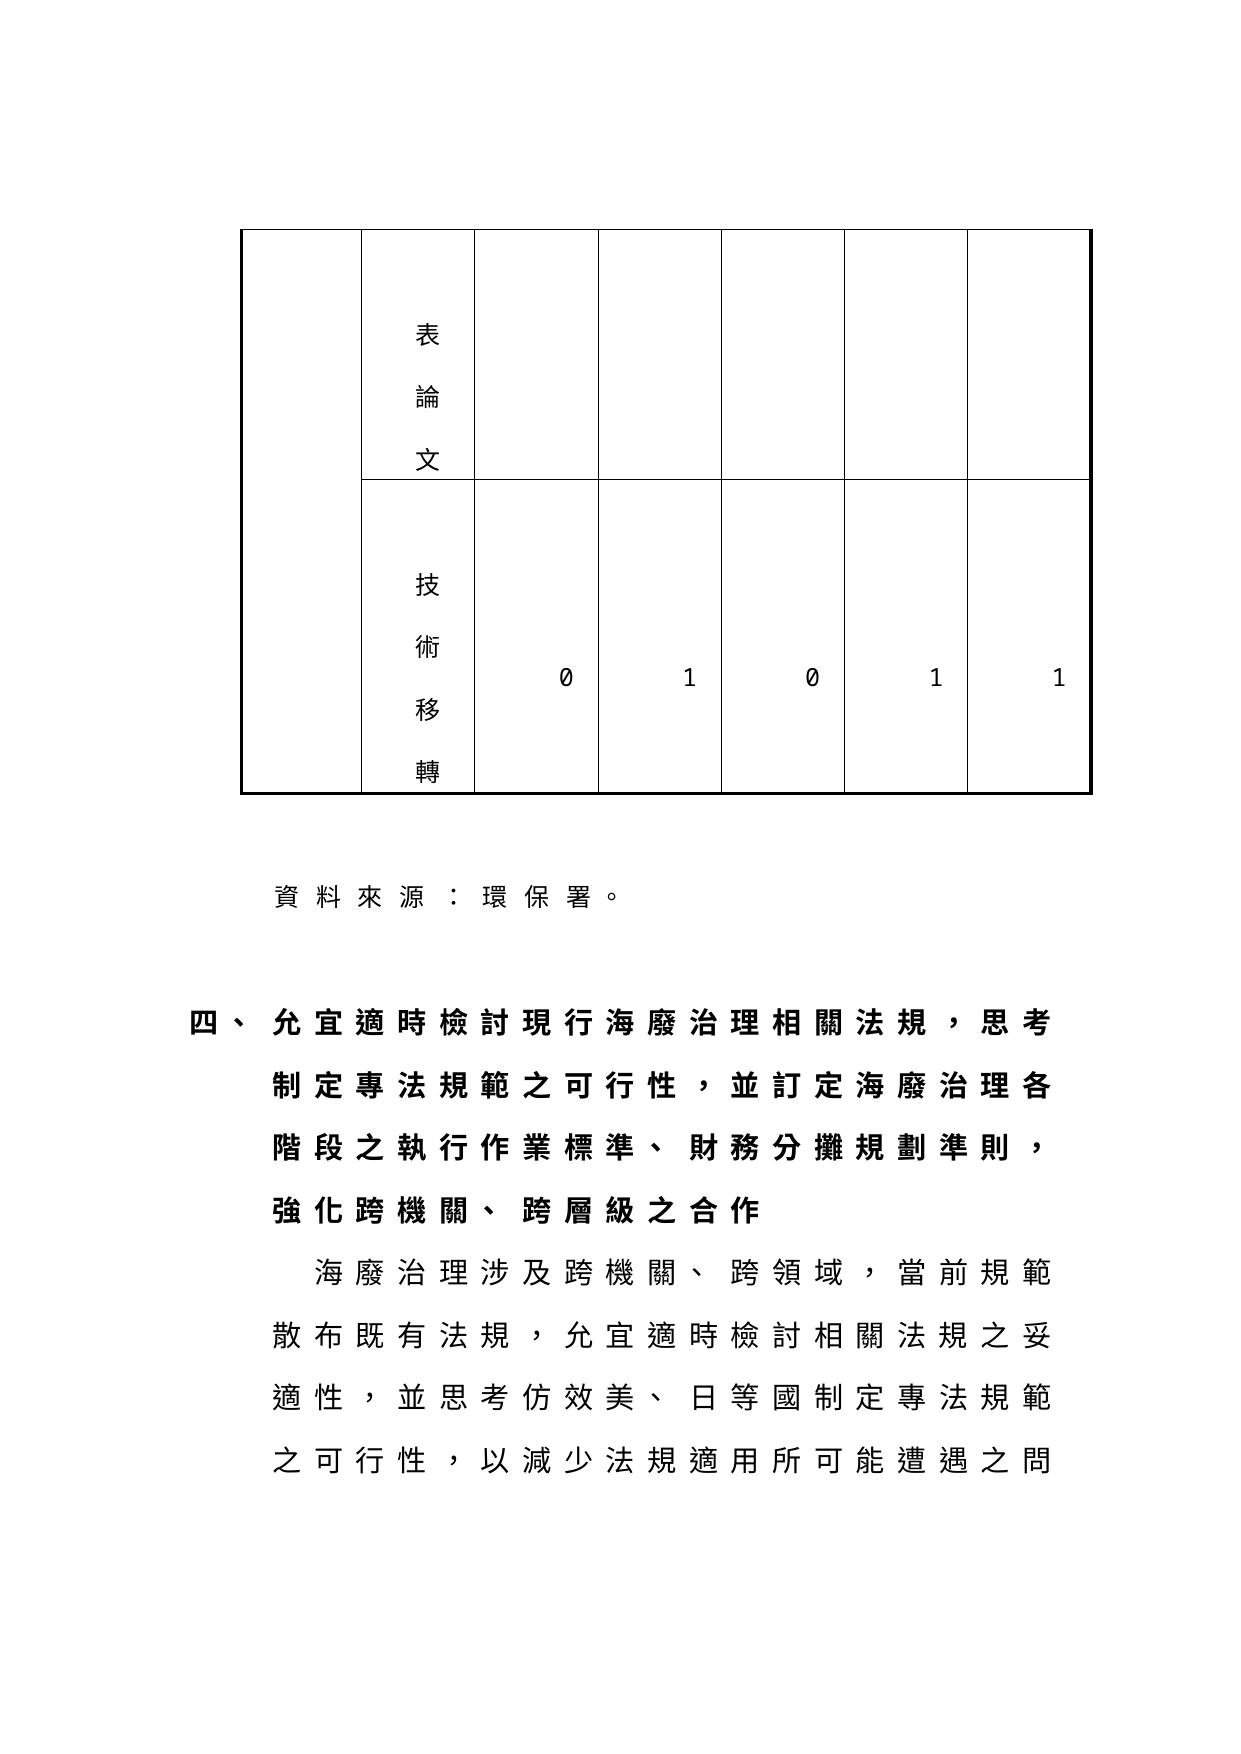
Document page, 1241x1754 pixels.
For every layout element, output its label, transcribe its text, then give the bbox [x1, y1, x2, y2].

table_cell 0 [475, 480, 598, 792]
table_cell [243, 230, 361, 792]
table_cell [845, 230, 967, 479]
table_cell 表 論文 [362, 230, 474, 479]
table_cell 1 [968, 480, 1089, 792]
text 資料來源：環保署。 [183, 854, 1058, 917]
text 四、允宜適時檢討現行海廢治理相關法規，思考制定專法規範之可行性，並訂定海廢治理各階段之執行作業標準、財務分攤規劃準則，強化跨機關、跨層級之合作 [183, 979, 1058, 1229]
table_cell 1 [845, 480, 967, 792]
table_cell [475, 230, 598, 479]
table_cell [968, 230, 1089, 479]
table_cell 0 [722, 480, 844, 792]
table_cell 技術 移轉 [362, 480, 474, 792]
table_cell [599, 230, 721, 479]
table_cell 1 [599, 480, 721, 792]
table_cell [722, 230, 844, 479]
text 海廢治理涉及跨機關、跨領域，當前規範散布既有法規，允宜適時檢討相關法規之妥適性，並思考仿效美、日等國制定專法規範之可行性，以減少法規適用所可能遭遇之問 [242, 1229, 1058, 1479]
